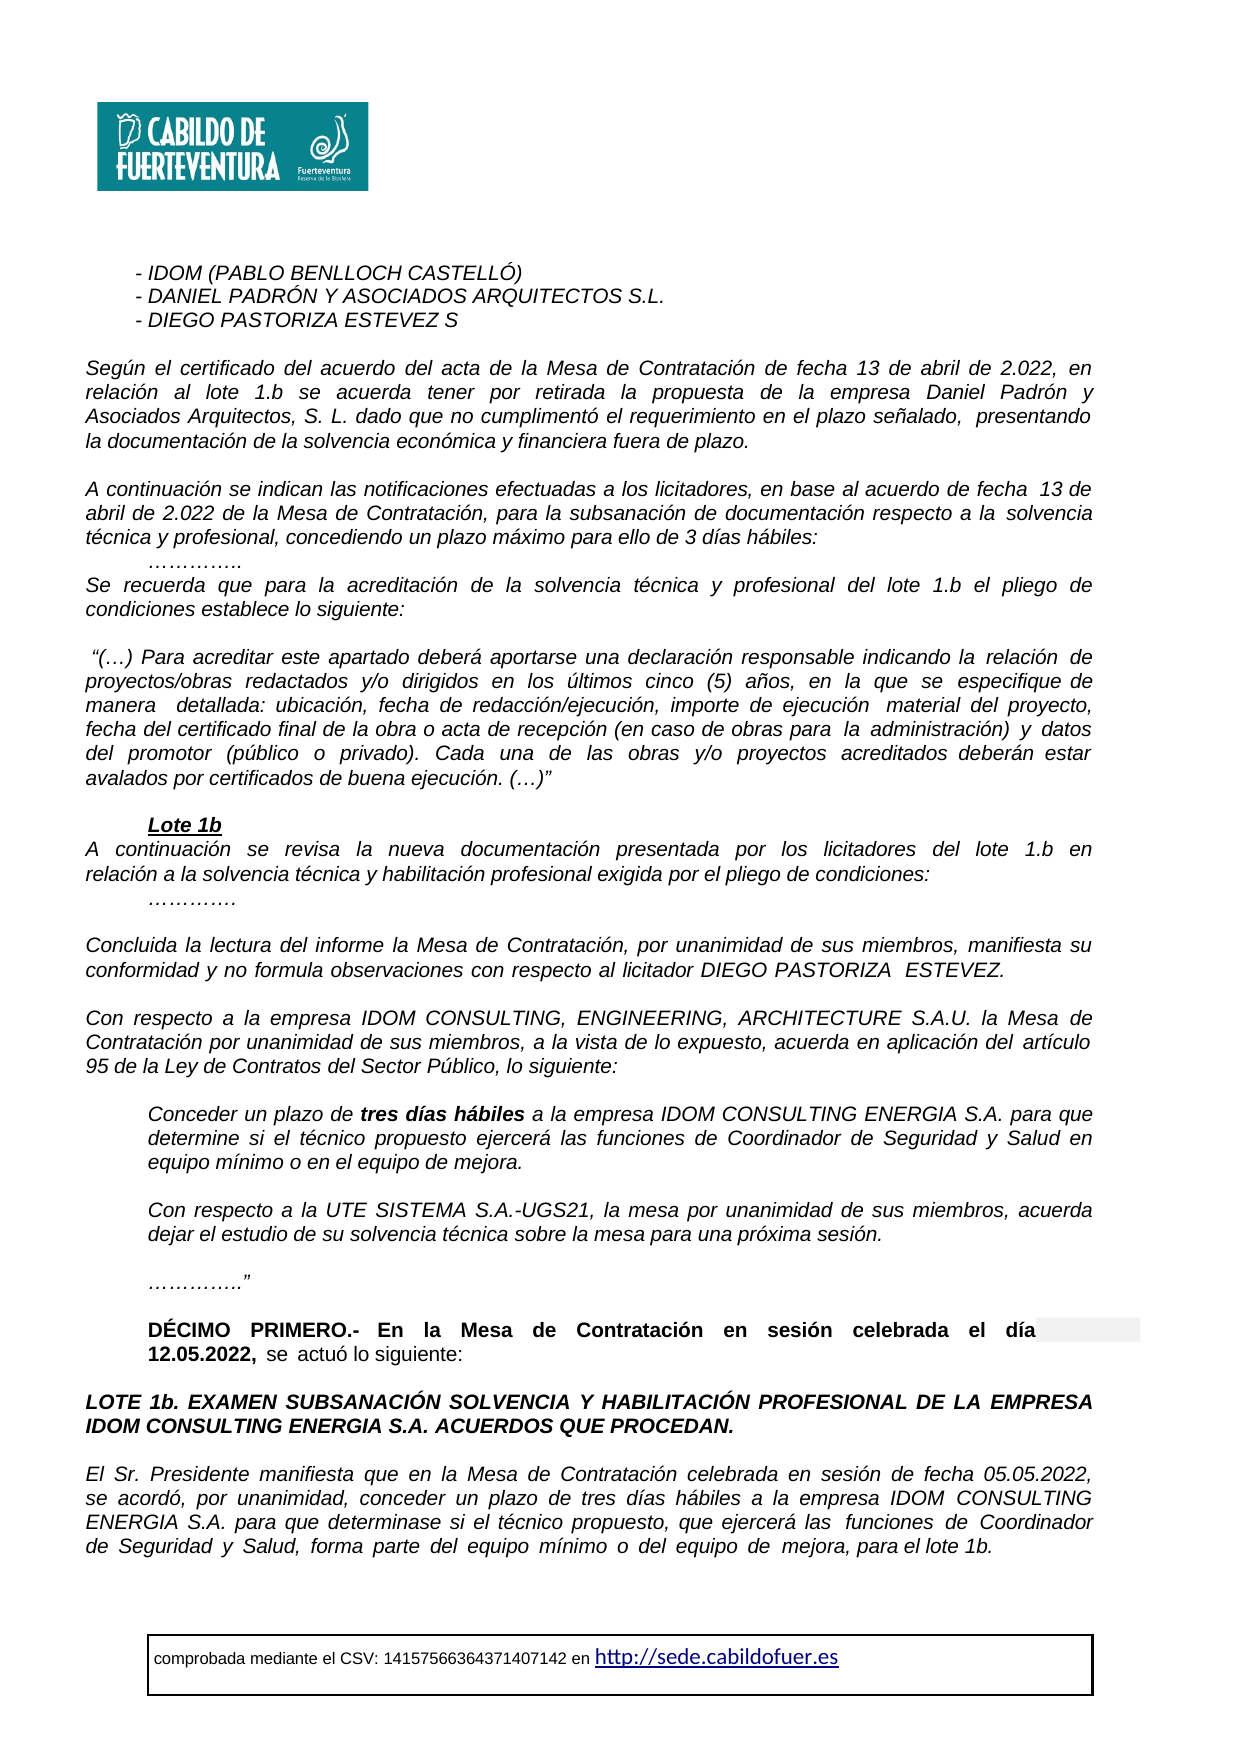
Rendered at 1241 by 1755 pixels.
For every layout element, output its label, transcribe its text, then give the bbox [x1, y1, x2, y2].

text …………. [148, 885, 1107, 909]
text Se recuerda que para la acreditación de la solvencia técnica y profesional del lote 1.b el pliego de condiciones establece lo siguiente: [85, 573, 1093, 621]
text Conceder un plazo de tres días hábiles a la empresa IDOM CONSULTING ENERGIA S.A. para que determine si el técnico propuesto ejercerá las funciones de Coordinador de Seguridad y Salud en equipo mínimo o en el equipo de mejora. [148, 1102, 1093, 1174]
subtitle LOTE 1b. EXAMEN SUBSANACIÓN SOLVENCIA Y HABILITACIÓN PROFESIONAL DE LA EMPRESA IDOM CONSULTING ENERGIA S.A. ACUERDOS QUE PROCEDAN. [85, 1390, 1093, 1438]
text Concluida la lectura del informe la Mesa de Contratación, por unanimidad de sus miembros, manifiesta su conformidad y no formula observaciones con respecto al licitador DIEGO PASTORIZA ESTEVEZ. [85, 933, 1093, 982]
text A continuación se revisa la nueva documentación presentada por los licitadores del lote 1.b en relación a la solvencia técnica y habilitación profesional exigida por el pliego de condiciones: [85, 837, 1093, 885]
list DIEGO PASTORIZA ESTEVEZ S [135, 308, 1107, 332]
list IDOM (PABLO BENLLOCH CASTELLÓ) [135, 260, 1107, 284]
text “(…) Para acreditar este apartado deberá aportarse una declaración responsable indicando la relación de proyectos/obras redactados y/o dirigidos en los últimos cinco (5) años, en la que se especifique de manera detallada: ubicación, fecha de redacción/ejecución, importe de ejecución material del proyecto, fecha del certificado final de la obra o acta de recepción (en caso de obras para la administración) y datos del promotor (público o privado). Cada una de las obras y/o proyectos acreditados deberán estar avalados por certificados de buena ejecución. (…)” [85, 644, 1093, 789]
list DANIEL PADRÓN Y ASOCIADOS ARQUITECTOS S.L. [135, 284, 1107, 308]
text El Sr. Presidente manifiesta que en la Mesa de Contratación celebrada en sesión de fecha 05.05.2022, se acordó, por unanimidad, conceder un plazo de tres días hábiles a la empresa IDOM CONSULTING ENERGIA S.A. para que determinase si el técnico propuesto, que ejercerá las funciones de Coordinador de Seguridad y Salud, forma parte del equipo mínimo o del equipo de mejora, para el lote 1b. [85, 1462, 1093, 1558]
text Según el certificado del acuerdo del acta de la Mesa de Contratación de fecha 13 de abril de 2.022, en relación al lote 1.b se acuerda tener por retirada la propuesta de la empresa Daniel Padrón y Asociados Arquitectos, S. L. dado que no cumplimentó el requerimiento en el plazo señalado, presentando la documentación de la solvencia económica y financiera fuera de plazo. [85, 356, 1093, 452]
text Con respecto a la UTE SISTEMA S.A.-UGS21, la mesa por unanimidad de sus miembros, acuerda dejar el estudio de su solvencia técnica sobre la mesa para una próxima sesión. [148, 1198, 1093, 1246]
text ………….. [148, 549, 1107, 573]
text …………..” [148, 1270, 1107, 1294]
text Con respecto a la empresa IDOM CONSULTING, ENGINEERING, ARCHITECTURE S.A.U. la Mesa de Contratación por unanimidad de sus miembros, a la vista de lo expuesto, acuerda en aplicación del artículo 95 de la Ley de Contratos del Sector Público, lo siguiente: [85, 1006, 1093, 1078]
subtitle Lote 1b [148, 813, 1107, 837]
text A continuación se indican las notificaciones efectuadas a los licitadores, en base al acuerdo de fecha 13 de abril de 2.022 de la Mesa de Contratación, para la subsanación de documentación respecto a la solvencia técnica y profesional, concediendo un plazo máximo para ello de 3 días hábiles: [85, 476, 1093, 549]
text DÉCIMO PRIMERO.- En la Mesa de Contratación en sesión celebrada el día 12.05.2022, se actuó lo siguiente: [148, 1318, 1093, 1366]
